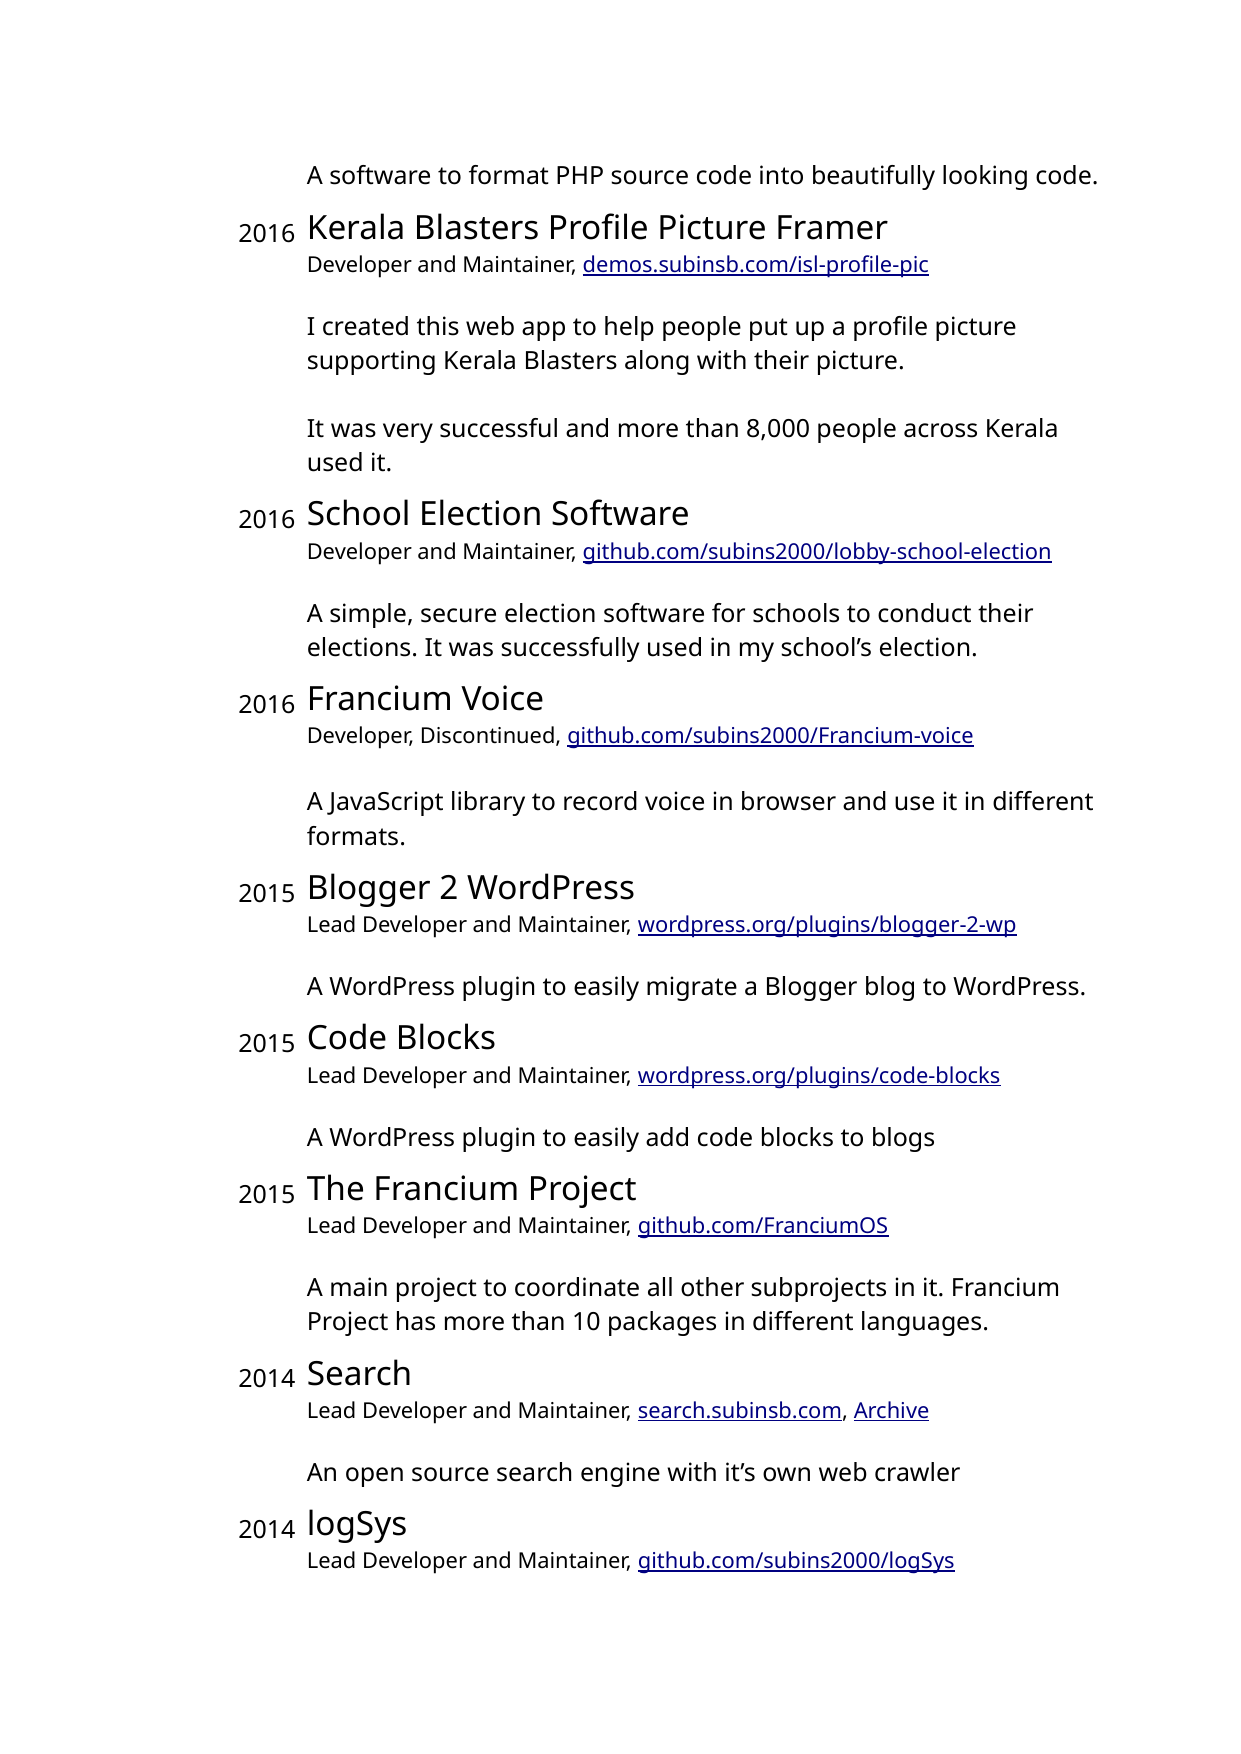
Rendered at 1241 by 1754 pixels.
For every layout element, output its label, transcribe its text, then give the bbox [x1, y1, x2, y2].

table_cell 2015 [118, 1009, 301, 1159]
table_cell School Election Software Developer and Maintainer, github.com/subins2000/lobby-school-election A simple, secure election software for schools to conduct their elections. It was successfully used in my school’s election. [301, 485, 1123, 669]
table_cell A software to format PHP source code into beautifully looking code. [301, 118, 1123, 198]
table_cell 2015 [118, 858, 301, 1008]
table_cell 2016 [118, 669, 301, 858]
table_cell 2014 [118, 1494, 301, 1611]
table_cell Blogger 2 WordPress Lead Developer and Maintainer, wordpress.org/plugins/blogger-2-wp A WordPress plugin to easily migrate a Blogger blog to WordPress. [301, 858, 1123, 1008]
table_cell 2016 [118, 485, 301, 669]
table_cell Kerala Blasters Profile Picture Framer Developer and Maintainer, demos.subinsb.com/isl-profile-pic I created this web app to help people put up a profile picture supporting Kerala Blasters along with their picture. It was very successful and more than 8,000 people across Kerala used it. [301, 198, 1123, 484]
table_cell Search Lead Developer and Maintainer, search.subinsb.com, Archive An open source search engine with it’s own web crawler [301, 1344, 1123, 1494]
table_cell Francium Voice Developer, Discontinued, github.com/subins2000/Francium-voice A JavaScript library to record voice in browser and use it in different formats. [301, 669, 1123, 858]
table_cell [118, 118, 301, 198]
table_cell logSys Lead Developer and Maintainer, github.com/subins2000/logSys [301, 1494, 1123, 1611]
table_cell 2016 [118, 198, 301, 484]
table_cell Code Blocks Lead Developer and Maintainer, wordpress.org/plugins/code-blocks A WordPress plugin to easily add code blocks to blogs [301, 1009, 1123, 1159]
table_cell 2015 [118, 1159, 301, 1343]
table_cell The Francium Project Lead Developer and Maintainer, github.com/FranciumOS A main project to coordinate all other subprojects in it. Francium Project has more than 10 packages in different languages. [301, 1159, 1123, 1343]
table_cell 2014 [118, 1344, 301, 1494]
